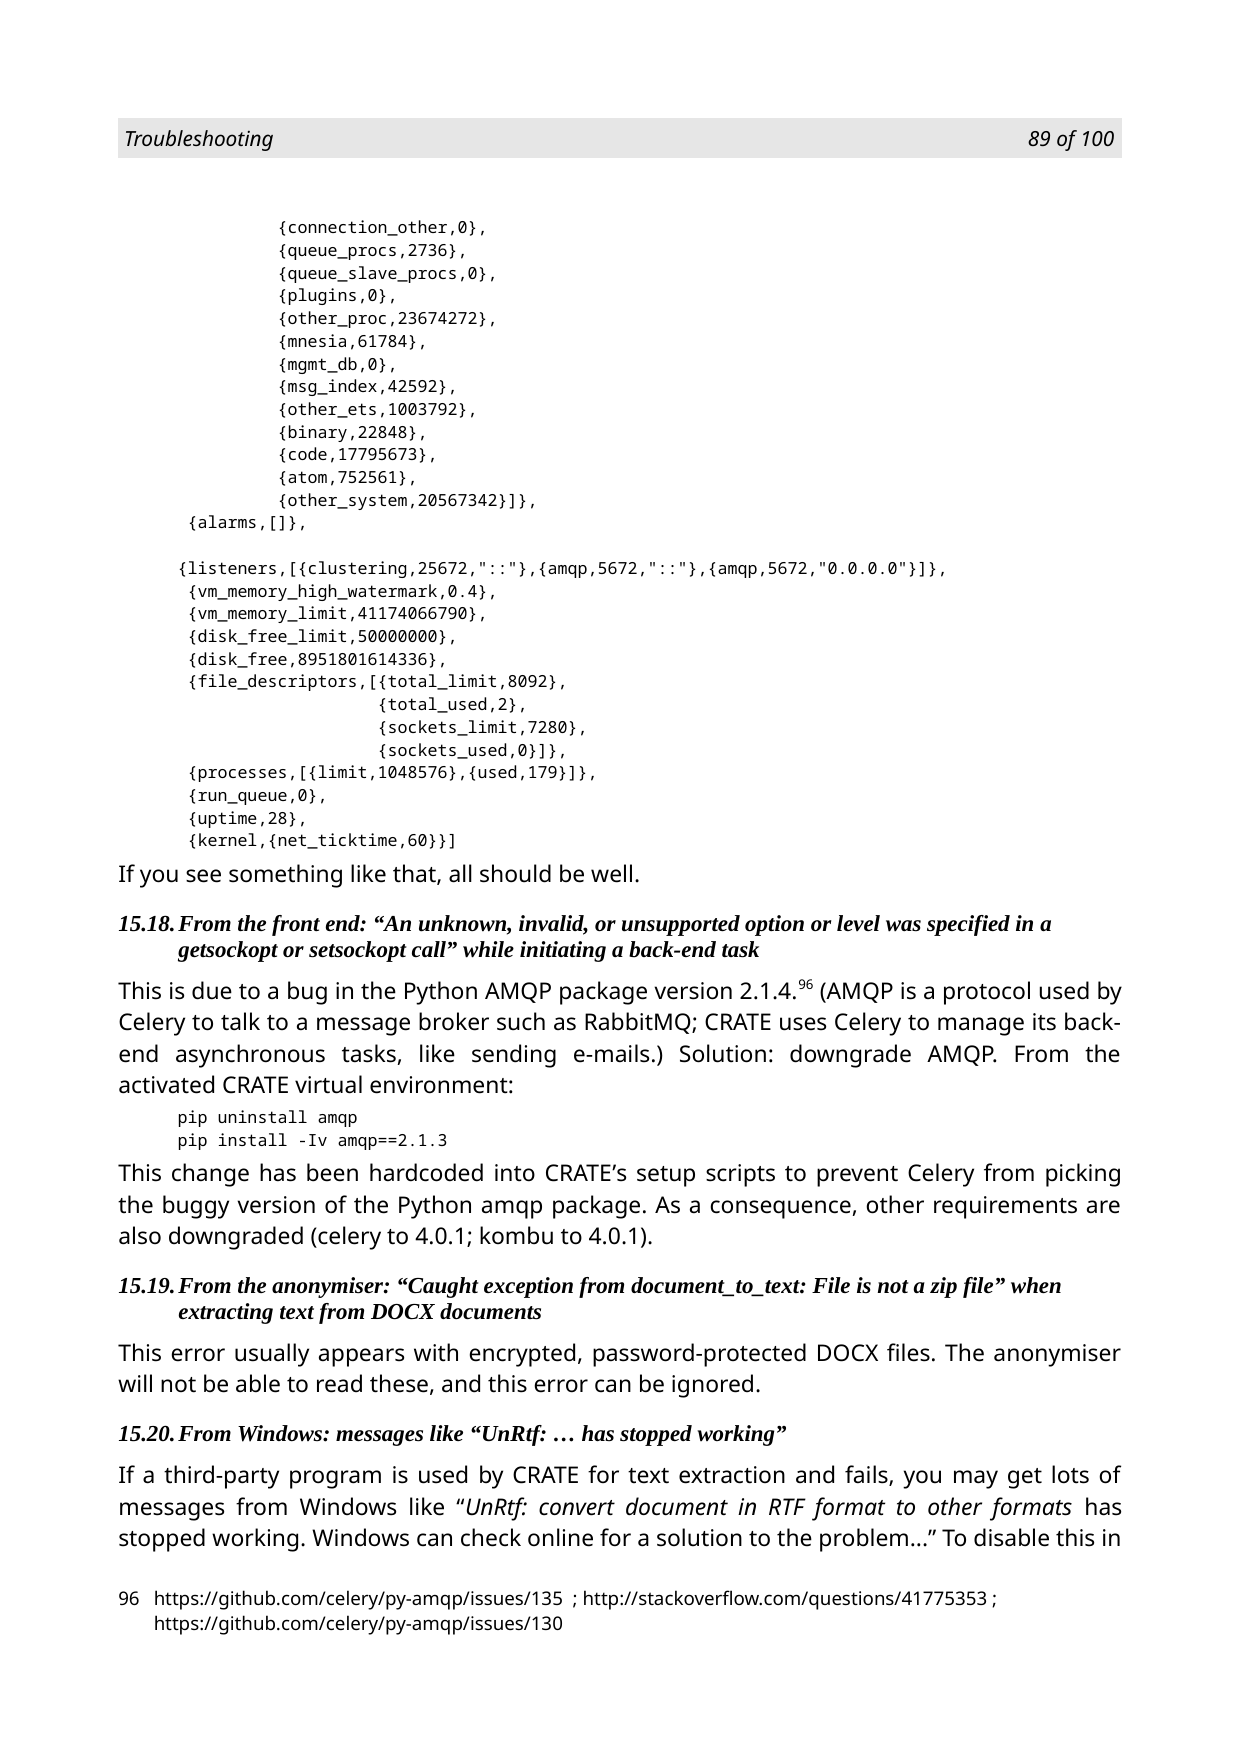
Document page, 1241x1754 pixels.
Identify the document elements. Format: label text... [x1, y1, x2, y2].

subtitle From the anonymiser: “Caught exception from document_to_text: File is not a zip file” when extracting text from DOCX documents [118, 1272, 1122, 1324]
text {connection_other,0}, {queue_procs,2736}, {queue_slave_procs,0}, {plugins,0}, {other_proc,23674272}, {mnesia,61784}, {mgmt_db,0}, {msg_index,42592}, {other_ets,1003792}, {binary,22848}, {code,17795673}, {atom,752561}, {other_system,20567342}]}, {alarms,[]}, {listeners,[{clustering,25672,"::"},{amqp,5672,"::"},{amqp,5672,"0.0.0.0"}]}, {vm_memory_high_watermark,0.4}, {vm_memory_limit,41174066790}, {disk_free_limit,50000000}, {disk_free,8951801614336}, {file_descriptors,[{total_limit,8092}, {total_used,2}, {sockets_limit,7280}, {sockets_used,0}]}, {processes,[{limit,1048576},{used,179}]}, {run_queue,0}, {uptime,28}, {kernel,{net_ticktime,60}}] [177, 216, 1122, 852]
subtitle From the front end: “An unknown, invalid, or unsupported option or level was specified in a getsockopt or setsockopt call” while initiating a back-end task [118, 910, 1122, 962]
text If you see something like that, all should be well. [118, 858, 1122, 889]
text pip install -Iv amqp==2.1.3 [177, 1129, 1122, 1151]
text This is due to a bug in the Python AMQP package version 2.1.4. (AMQP is a protocol used by Celery to talk to a message broker such as RabbitMQ; CRATE uses Celery to manage its back-end asynchronous tasks, like sending e-mails.) Solution: downgrade AMQP. From the activated CRATE virtual environment: [118, 975, 1122, 1100]
text This error usually appears with encrypted, password-protected DOCX files. The anonymiser will not be able to read these, and this error can be ignored. [118, 1337, 1122, 1399]
text https://github.com/celery/py-amqp/issues/135 ; http://stackoverflow.com/questions/41775353 ; https://github.com/celery/py-amqp/issues/130 [118, 1585, 1122, 1636]
subtitle From Windows: messages like “UnRtf: … has stopped working” [118, 1420, 1122, 1447]
text This change has been hardcoded into CRATE’s setup scripts to prevent Celery from picking the buggy version of the Python amqp package. As a consequence, other requirements are also downgraded (celery to 4.0.1; kombu to 4.0.1). [118, 1157, 1122, 1251]
text pip uninstall amqp [177, 1106, 1122, 1129]
text If a third-party program is used by CRATE for text extraction and fails, you may get lots of messages from Windows like “UnRtf: convert document in RTF format to other formats has stopped working. Windows can check online for a solution to the problem...” To disable this in [118, 1459, 1122, 1553]
